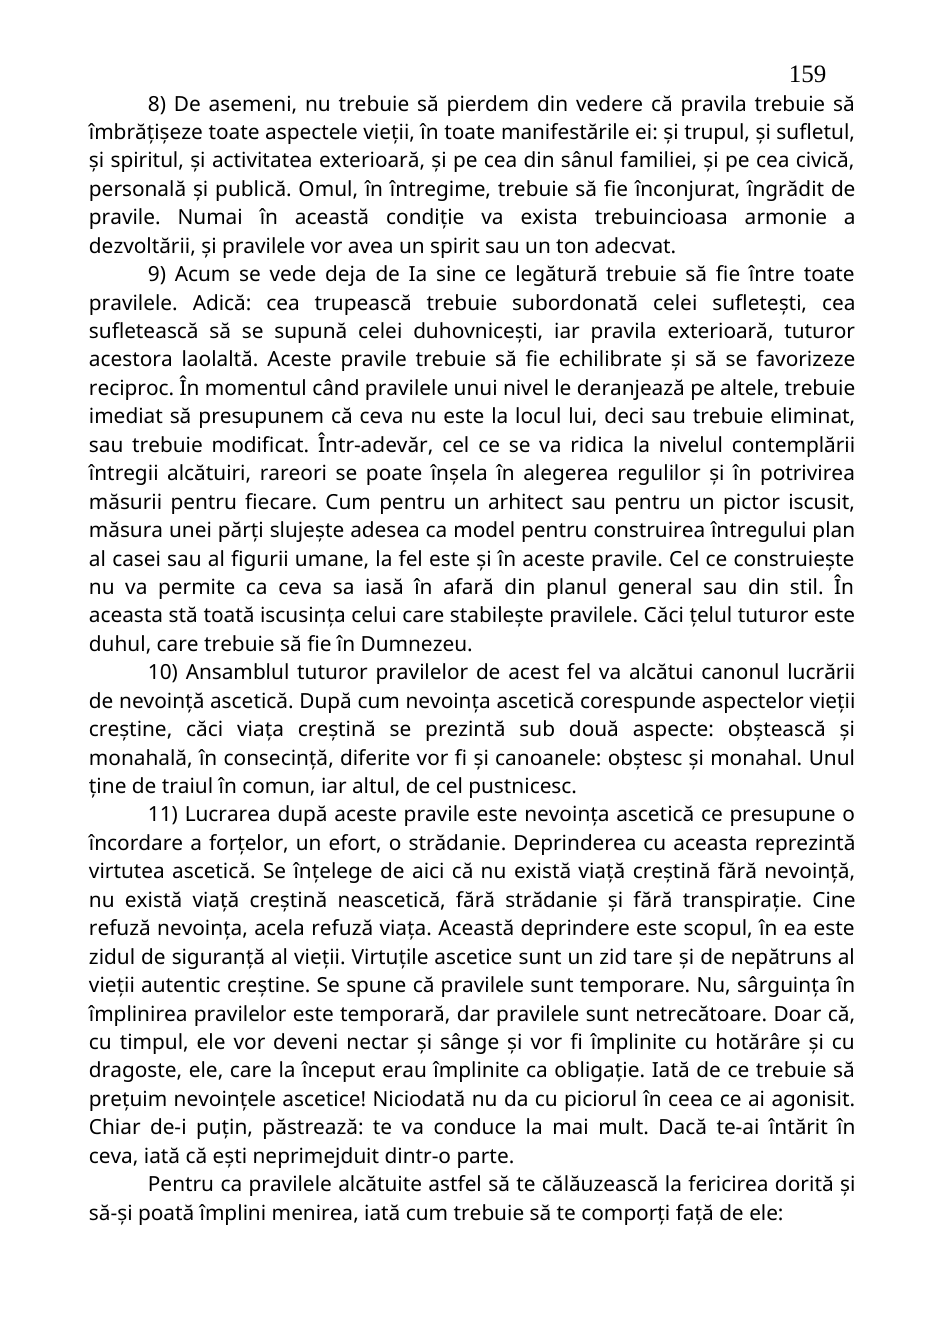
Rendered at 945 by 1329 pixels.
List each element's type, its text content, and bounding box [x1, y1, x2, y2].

text 9) Acum se vede deja de Ia sine ce legătură trebuie să fie între toate pravilele. Adică: cea trupească trebuie subordonată celei sufleteşti, cea sufletească să se supună celei duhovniceşti, iar pravila exterioară, tuturor acestora laolaltă. Aceste pravile trebuie să fie echilibrate şi să se favorizeze reciproc. În momentul când pravilele unui nivel le deranjează pe altele, trebuie imediat să presupunem că ceva nu este la locul lui, deci sau trebuie eliminat, sau trebuie modificat. Într-adevăr, cel ce se va ridica la nivelul contemplării întregii alcătuiri, rareori se poate înşela în alegerea regulilor şi în potrivirea măsurii pentru fiecare. Cum pentru un arhitect sau pentru un pictor iscusit, măsura unei părţi slujeşte adesea ca model pentru construirea întregului plan al casei sau al figurii umane, la fel este şi în aceste pravile. Cel ce construieşte nu va permite ca ceva sa iasă în afară din planul general sau din stil. În aceasta stă toată iscusinţa celui care stabileşte pravilele. Căci ţelul tuturor este duhul, care trebuie să fie în Dumnezeu. [89, 259, 856, 657]
text 10) Ansamblul tuturor pravilelor de acest fel va alcătui canonul lucrării de nevoinţă ascetică. După cum nevoinţa ascetică corespunde aspectelor vieţii creştine, căci viaţa creştină se prezintă sub două aspecte: obştească şi monahală, în consecinţă, diferite vor fi şi canoanele: obştesc şi monahal. Unul ţine de traiul în comun, iar altul, de cel pustnicesc. [89, 657, 856, 799]
text 11) Lucrarea după aceste pravile este nevoinţa ascetică ce presupune o încordare a forţelor, un efort, o strădanie. Deprinderea cu aceasta reprezintă virtutea ascetică. Se înţelege de aici că nu există viaţă creştină fără nevoinţă, nu există viaţă creştină neascetică, fără strădanie şi fără transpiraţie. Cine refuză nevoinţa, acela refuză viaţa. Această deprindere este scopul, în ea este zidul de siguranţă al vieţii. Virtuţile ascetice sunt un zid tare şi de nepătruns al vieţii autentic creştine. Se spune că pravilele sunt temporare. Nu, sârguinţa în împlinirea pravilelor este temporară, dar pravilele sunt netrecătoare. Doar că, cu timpul, ele vor deveni nectar şi sânge şi vor fi împlinite cu hotărâre şi cu dragoste, ele, care la început erau împlinite ca obligaţie. Iată de ce trebuie să preţuim nevoinţele ascetice! Niciodată nu da cu piciorul în ceea ce ai agonisit. Chiar de-i puţin, păstrează: te va conduce la mai mult. Dacă te-ai întărit în ceva, iată că eşti neprimejduit dintr-o parte. [89, 799, 856, 1169]
text Pentru ca pravilele alcătuite astfel să te călăuzească la fericirea dorită şi să-şi poată împlini menirea, iată cum trebuie să te comporţi faţă de ele: [89, 1169, 856, 1226]
text 8) De asemeni, nu trebuie să pierdem din vedere că pravila trebuie să îmbrăţişeze toate aspectele vieţii, în toate manifestările ei: şi trupul, şi sufletul, şi spiritul, şi activitatea exterioară, şi pe cea din sânul familiei, şi pe cea civică, personală şi publică. Omul, în întregime, trebuie să fie înconjurat, îngrădit de pravile. Numai în această condiţie va exista trebuincioasa armonie a dezvoltării, şi pravilele vor avea un spirit sau un ton adecvat. [89, 89, 856, 259]
